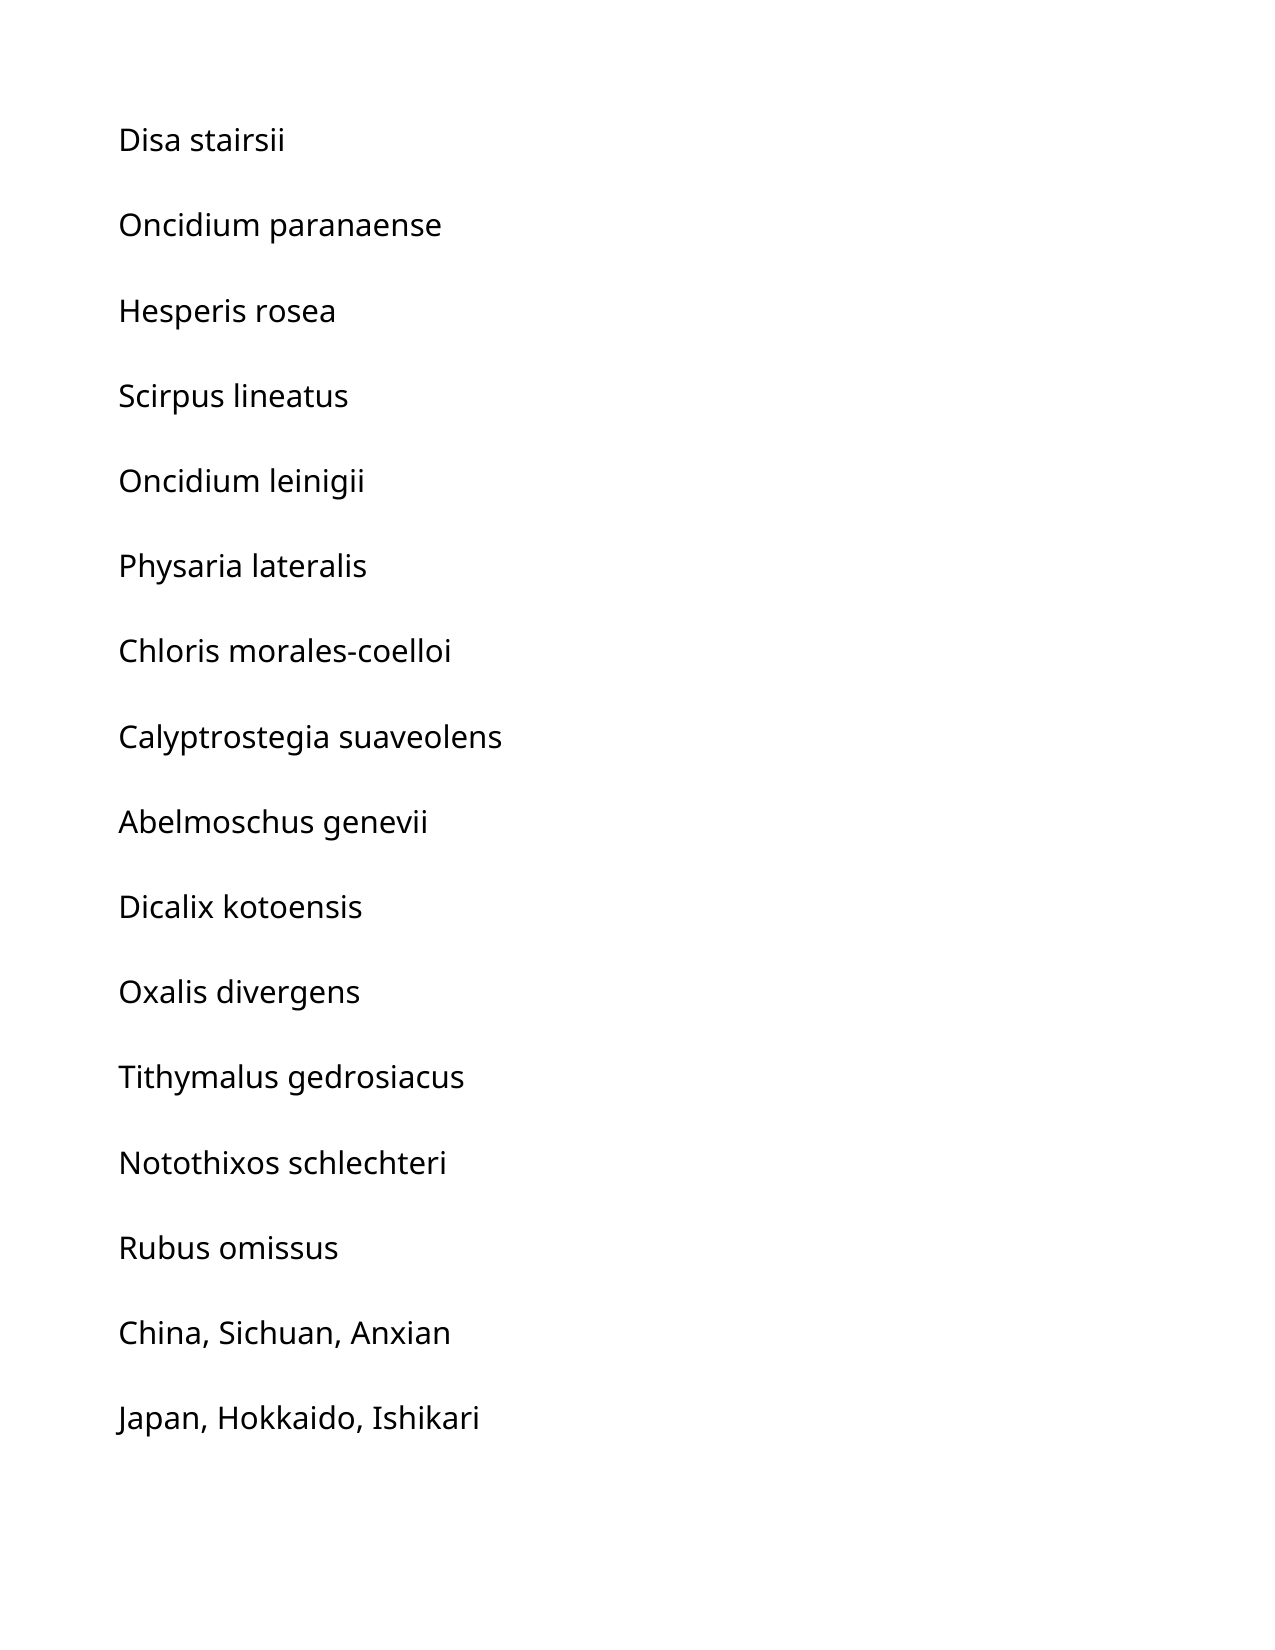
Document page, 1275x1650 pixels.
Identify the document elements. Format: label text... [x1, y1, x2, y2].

text Notothixos schlechteri [118, 1141, 1157, 1226]
text Oxalis divergens [118, 970, 1157, 1055]
text Scirpus lineatus [118, 374, 1157, 459]
text Hesperis rosea [118, 288, 1157, 374]
text Abelmoschus genevii [118, 800, 1157, 885]
text China, Sichuan, Anxian [118, 1311, 1157, 1396]
text Dicalix kotoensis [118, 885, 1157, 970]
text Chloris morales-coelloi [118, 629, 1157, 714]
text Japan, Hokkaido, Ishikari [118, 1396, 1157, 1481]
text Rubus omissus [118, 1226, 1157, 1311]
text Oncidium paranaense [118, 203, 1157, 288]
text Calyptrostegia suaveolens [118, 714, 1157, 800]
text Physaria lateralis [118, 544, 1157, 629]
text Oncidium leinigii [118, 459, 1157, 544]
text Disa stairsii [118, 118, 1157, 203]
text Tithymalus gedrosiacus [118, 1055, 1157, 1141]
